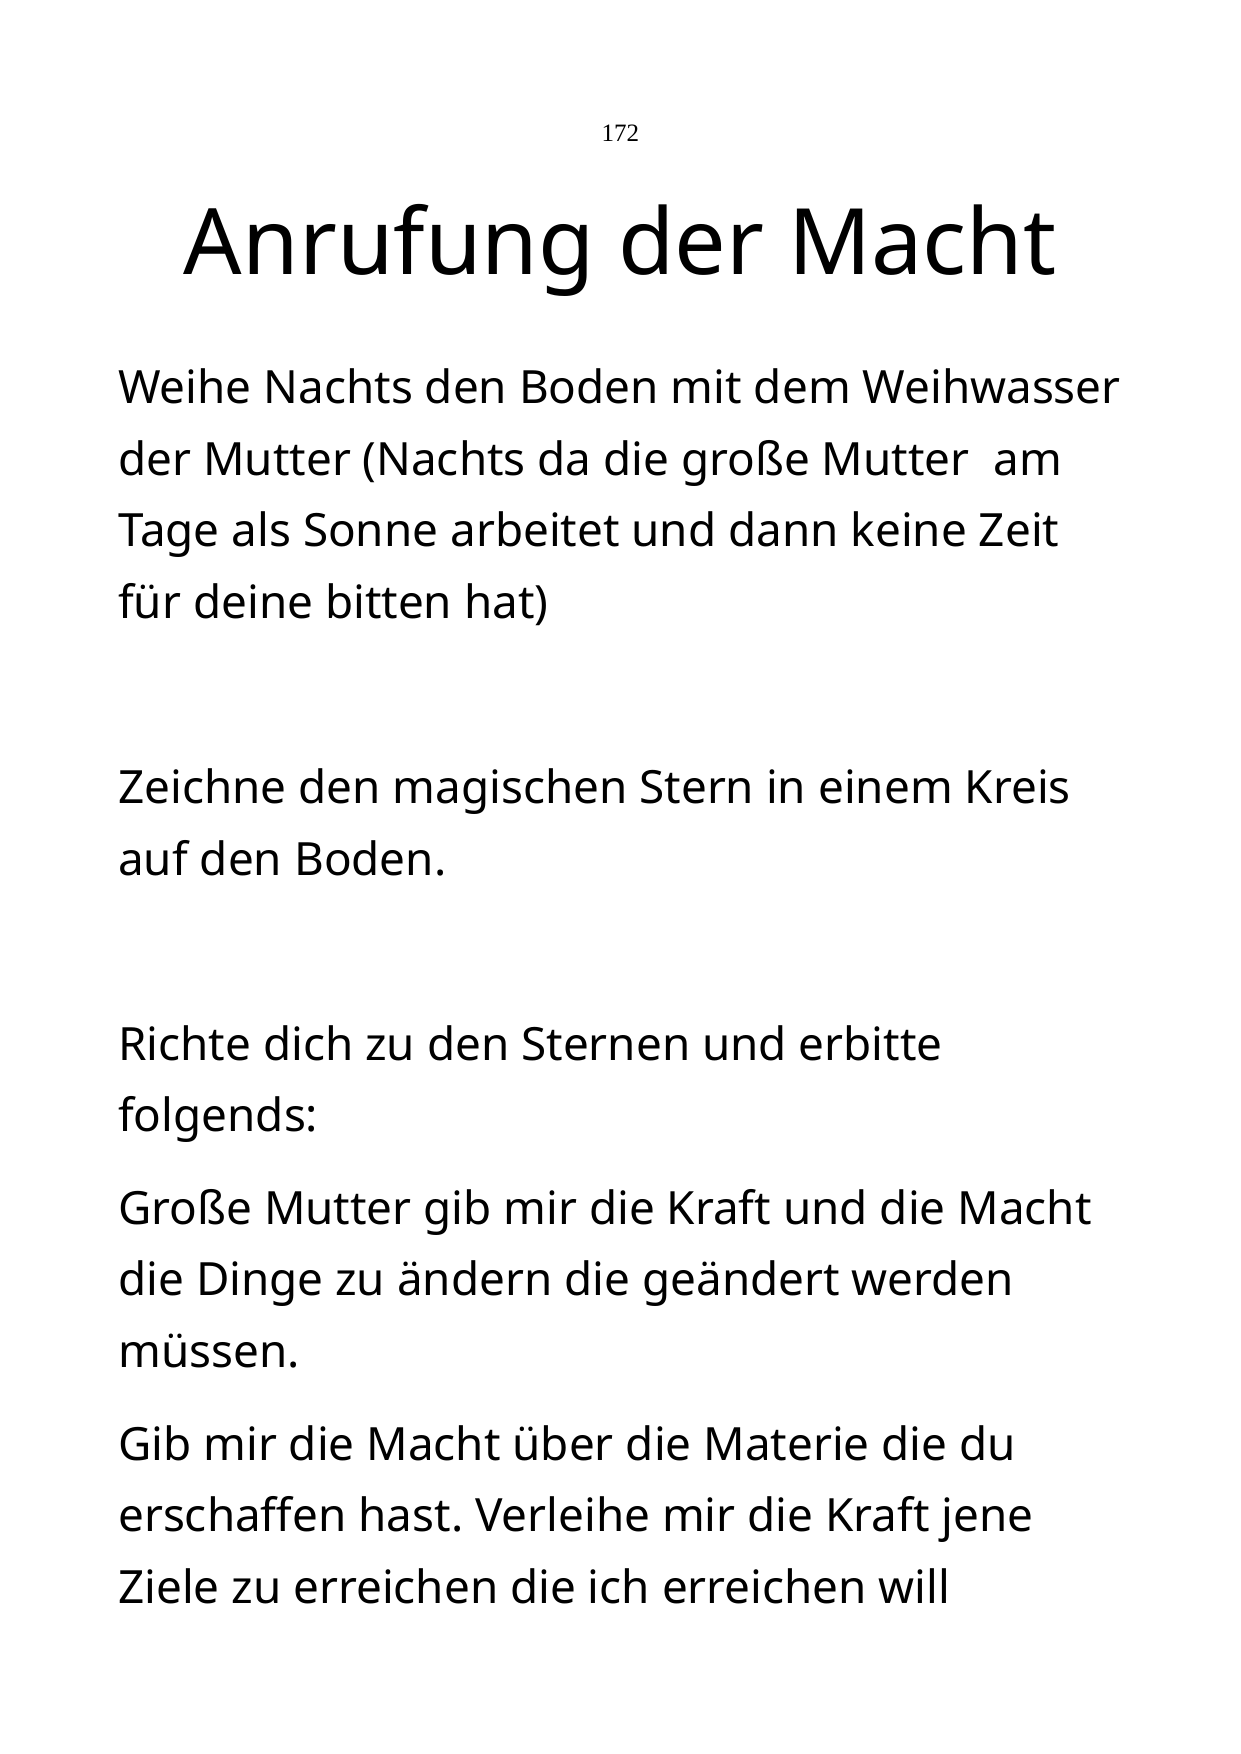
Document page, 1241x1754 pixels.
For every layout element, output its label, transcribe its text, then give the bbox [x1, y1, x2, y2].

text Anrufung der Macht [118, 176, 1122, 301]
text Richte dich zu den Sternen und erbitte folgends: [118, 1011, 1122, 1145]
text Zeichne den magischen Stern in einem Kreis auf den Boden. [118, 754, 1122, 888]
text Gib mir die Macht über die Materie die du erschaffen hast. Verleihe mir die Kraft jene Ziele zu erreichen die ich erreichen will [118, 1411, 1122, 1617]
text Große Mutter gib mir die Kraft und die Macht die Dinge zu ändern die geändert werden müssen. [118, 1175, 1122, 1381]
text Weihe Nachts den Boden mit dem Weihwasser der Mutter (Nachts da die große Mutter am Tage als Sonne arbeitet und dann keine Zeit für deine bitten hat) [118, 354, 1122, 632]
